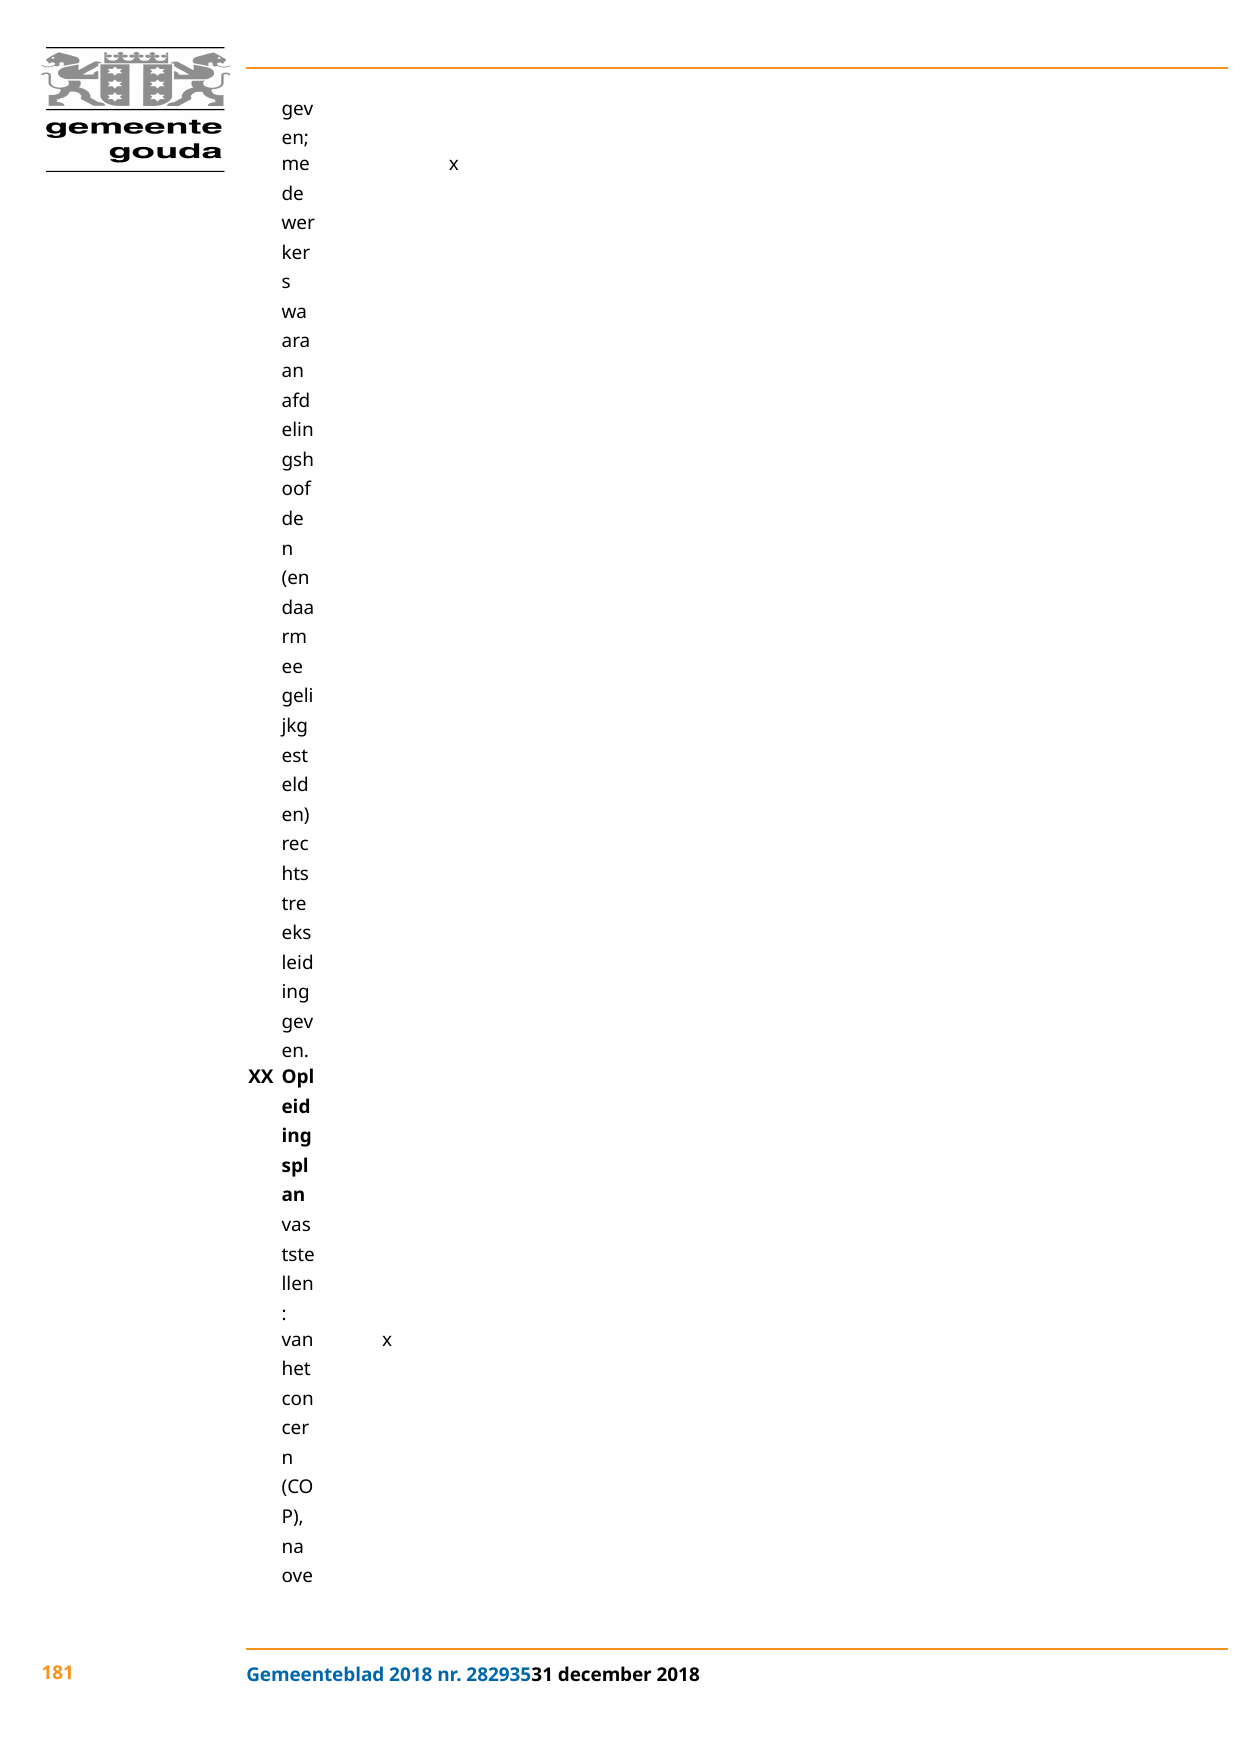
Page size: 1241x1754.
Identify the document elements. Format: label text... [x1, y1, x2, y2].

table_cell [516, 1063, 549, 1326]
table_cell [348, 150, 382, 1063]
table_cell [516, 1326, 549, 1588]
table_cell XX [248, 1063, 281, 1588]
table_cell [482, 1063, 516, 1326]
table_cell [382, 95, 415, 150]
table_cell [449, 95, 482, 150]
table_cell [516, 95, 549, 150]
table_cell [482, 150, 516, 1063]
table_cell [248, 95, 281, 1063]
table_cell [382, 150, 415, 1063]
table_cell x [382, 1326, 415, 1588]
table_cell [348, 1063, 382, 1326]
table_cell [315, 150, 348, 1063]
table_cell [449, 1326, 482, 1588]
table_cell [516, 150, 549, 1063]
table_cell [415, 1063, 449, 1326]
table_cell [315, 1063, 348, 1326]
table_cell [382, 1063, 415, 1326]
table_cell [348, 1326, 382, 1588]
table_cell van het concern (COP), na ove [281, 1326, 315, 1588]
table_cell [348, 95, 382, 150]
table_cell [315, 1326, 348, 1588]
table_cell [449, 1063, 482, 1326]
table_cell [415, 150, 449, 1063]
table_cell Opleidingsplan vaststellen: [281, 1063, 315, 1326]
table_cell [415, 1326, 449, 1588]
table_cell [482, 95, 516, 150]
table_cell geven; [281, 95, 315, 150]
table_cell [415, 95, 449, 150]
table_cell [482, 1326, 516, 1588]
table_cell x [449, 150, 482, 1063]
picture [41, 47, 231, 172]
table_cell [315, 95, 348, 150]
table_cell medewerkers waaraan afdelingshoofden (en daarmee gelijkgestelden) rechtstreeks leiding geven. [281, 150, 315, 1063]
